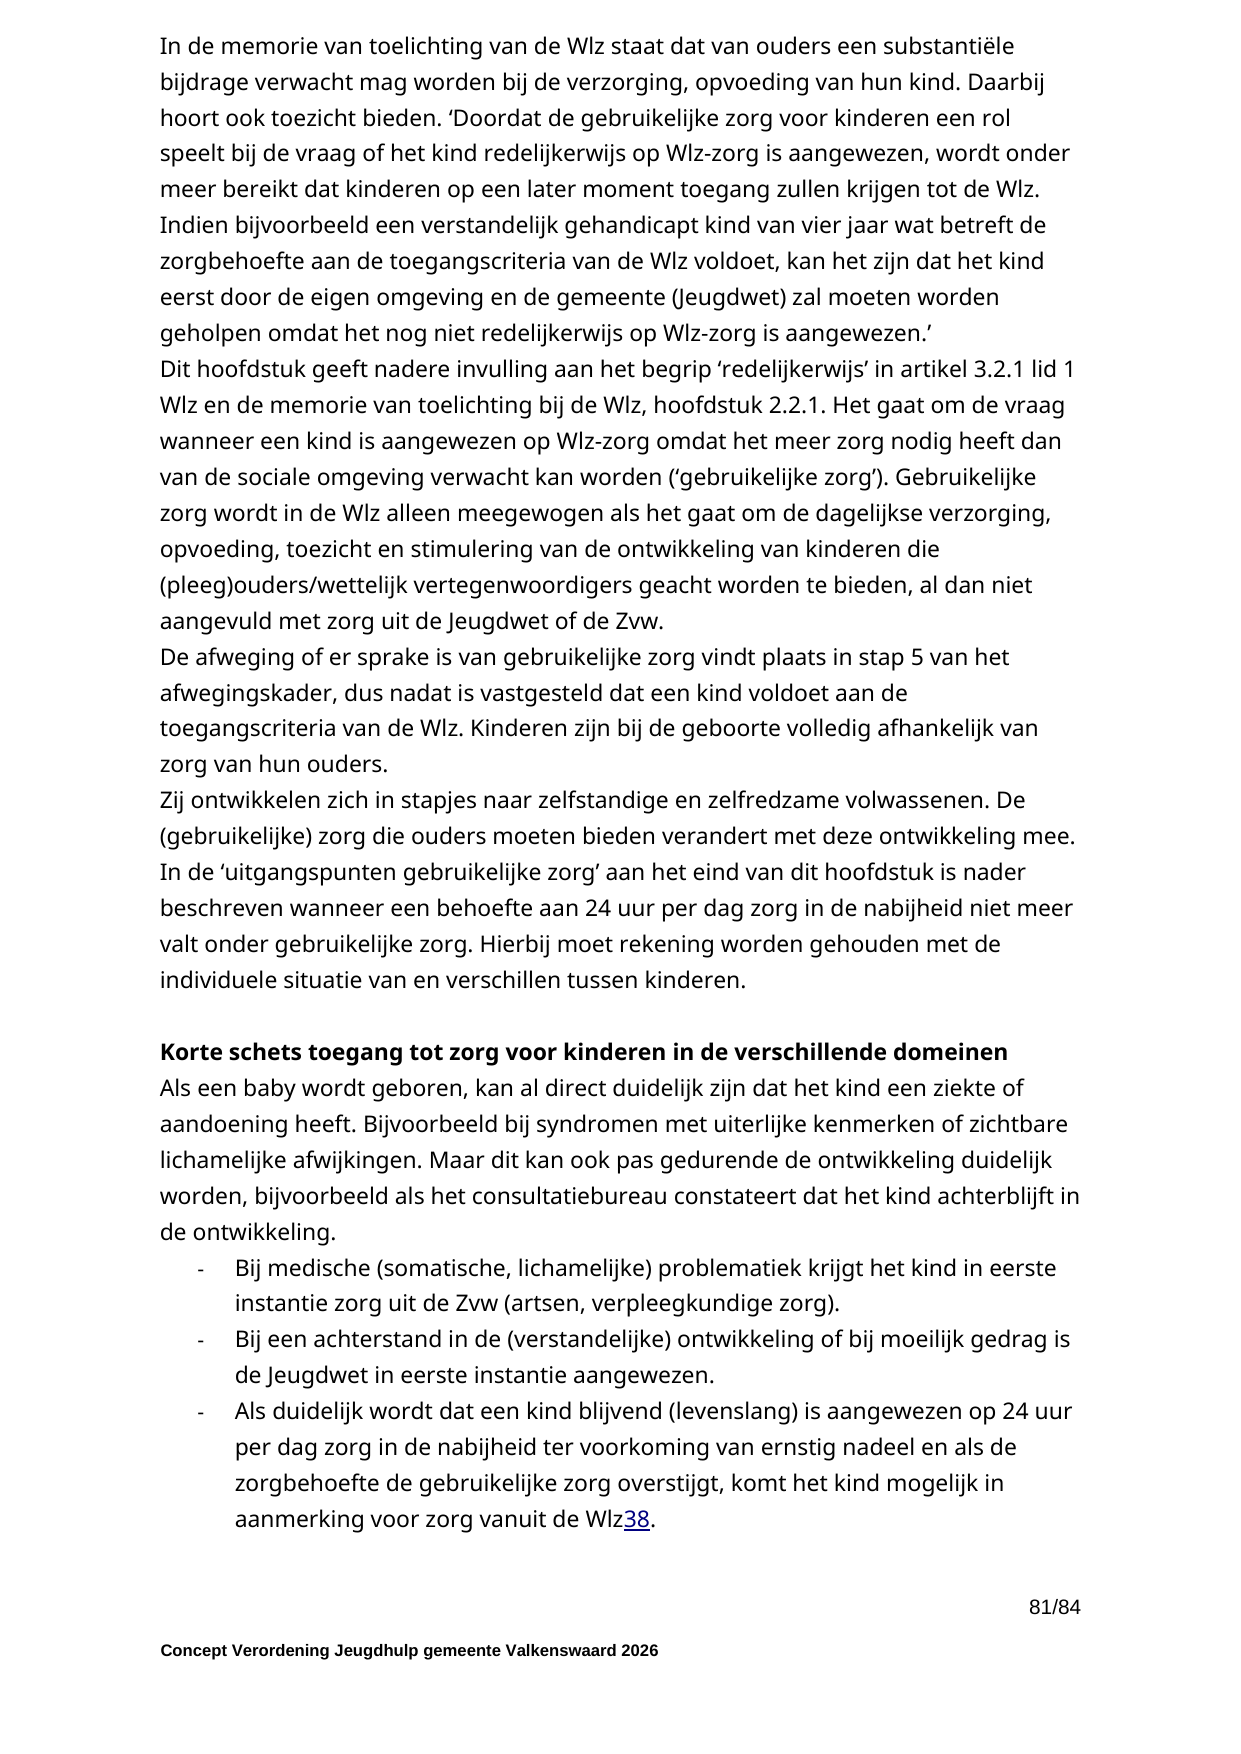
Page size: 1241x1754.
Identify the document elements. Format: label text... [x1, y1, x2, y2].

text Korte schets toegang tot zorg voor kinderen in de verschillende domeinen [159, 1036, 1081, 1067]
text Dit hoofdstuk geeft nadere invulling aan het begrip ‘redelijkerwijs’ in artikel 3.2.1 lid 1 Wlz en de memorie van toelichting bij de Wlz, hoofdstuk 2.2.1. Het gaat om de vraag wanneer een kind is aangewezen op Wlz-zorg omdat het meer zorg nodig heeft dan van de sociale omgeving verwacht kan worden (‘gebruikelijke zorg’). Gebruikelijke zorg wordt in de Wlz alleen meegewogen als het gaat om de dagelijkse verzorging, opvoeding, toezicht en stimulering van de ontwikkeling van kinderen die (pleeg)ouders/wettelijk vertegenwoordigers geacht worden te bieden, al dan niet aangevuld met zorg uit de Jeugdwet of de Zvw. [159, 353, 1081, 636]
list Bij medische (somatische, lichamelijke) problematiek krijgt het kind in eerste instantie zorg uit de Zvw (artsen, verpleegkundige zorg). [197, 1251, 1081, 1319]
text In de ‘uitgangspunten gebruikelijke zorg’ aan het eind van dit hoofdstuk is nader beschreven wanneer een behoefte aan 24 uur per dag zorg in de nabijheid niet meer valt onder gebruikelijke zorg. Hierbij moet rekening worden gehouden met de individuele situatie van en verschillen tussen kinderen. [159, 856, 1081, 995]
text Zij ontwikkelen zich in stapjes naar zelfstandige en zelfredzame volwassenen. De (gebruikelijke) zorg die ouders moeten bieden verandert met deze ontwikkeling mee. [159, 784, 1081, 851]
list Bij een achterstand in de (verstandelijke) ontwikkeling of bij moeilijk gedrag is de Jeugdwet in eerste instantie aangewezen. [197, 1323, 1081, 1391]
text Als een baby wordt geboren, kan al direct duidelijk zijn dat het kind een ziekte of aandoening heeft. Bijvoorbeeld bij syndromen met uiterlijke kenmerken of zichtbare lichamelijke afwijkingen. Maar dit kan ook pas gedurende de ontwikkeling duidelijk worden, bijvoorbeeld als het consultatiebureau constateert dat het kind achterblijft in de ontwikkeling. [159, 1072, 1081, 1247]
list Als duidelijk wordt dat een kind blijvend (levenslang) is aangewezen op 24 uur per dag zorg in de nabijheid ter voorkoming van ernstig nadeel en als de zorgbehoefte de gebruikelijke zorg overstijgt, komt het kind mogelijk in aanmerking voor zorg vanuit de Wlz38. [197, 1395, 1081, 1534]
text In de memorie van toelichting van de Wlz staat dat van ouders een substantiële bijdrage verwacht mag worden bij de verzorging, opvoeding van hun kind. Daarbij hoort ook toezicht bieden. ‘Doordat de gebruikelijke zorg voor kinderen een rol speelt bij de vraag of het kind redelijkerwijs op Wlz-zorg is aangewezen, wordt onder meer bereikt dat kinderen op een later moment toegang zullen krijgen tot de Wlz. Indien bijvoorbeeld een verstandelijk gehandicapt kind van vier jaar wat betreft de zorgbehoefte aan de toegangscriteria van de Wlz voldoet, kan het zijn dat het kind eerst door de eigen omgeving en de gemeente (Jeugdwet) zal moeten worden geholpen omdat het nog niet redelijkerwijs op Wlz-zorg is aangewezen.’ [159, 29, 1081, 348]
text De afweging of er sprake is van gebruikelijke zorg vindt plaats in stap 5 van het afwegingskader, dus nadat is vastgesteld dat een kind voldoet aan de toegangscriteria van de Wlz. Kinderen zijn bij de geboorte volledig afhankelijk van zorg van hun ouders. [159, 641, 1081, 779]
